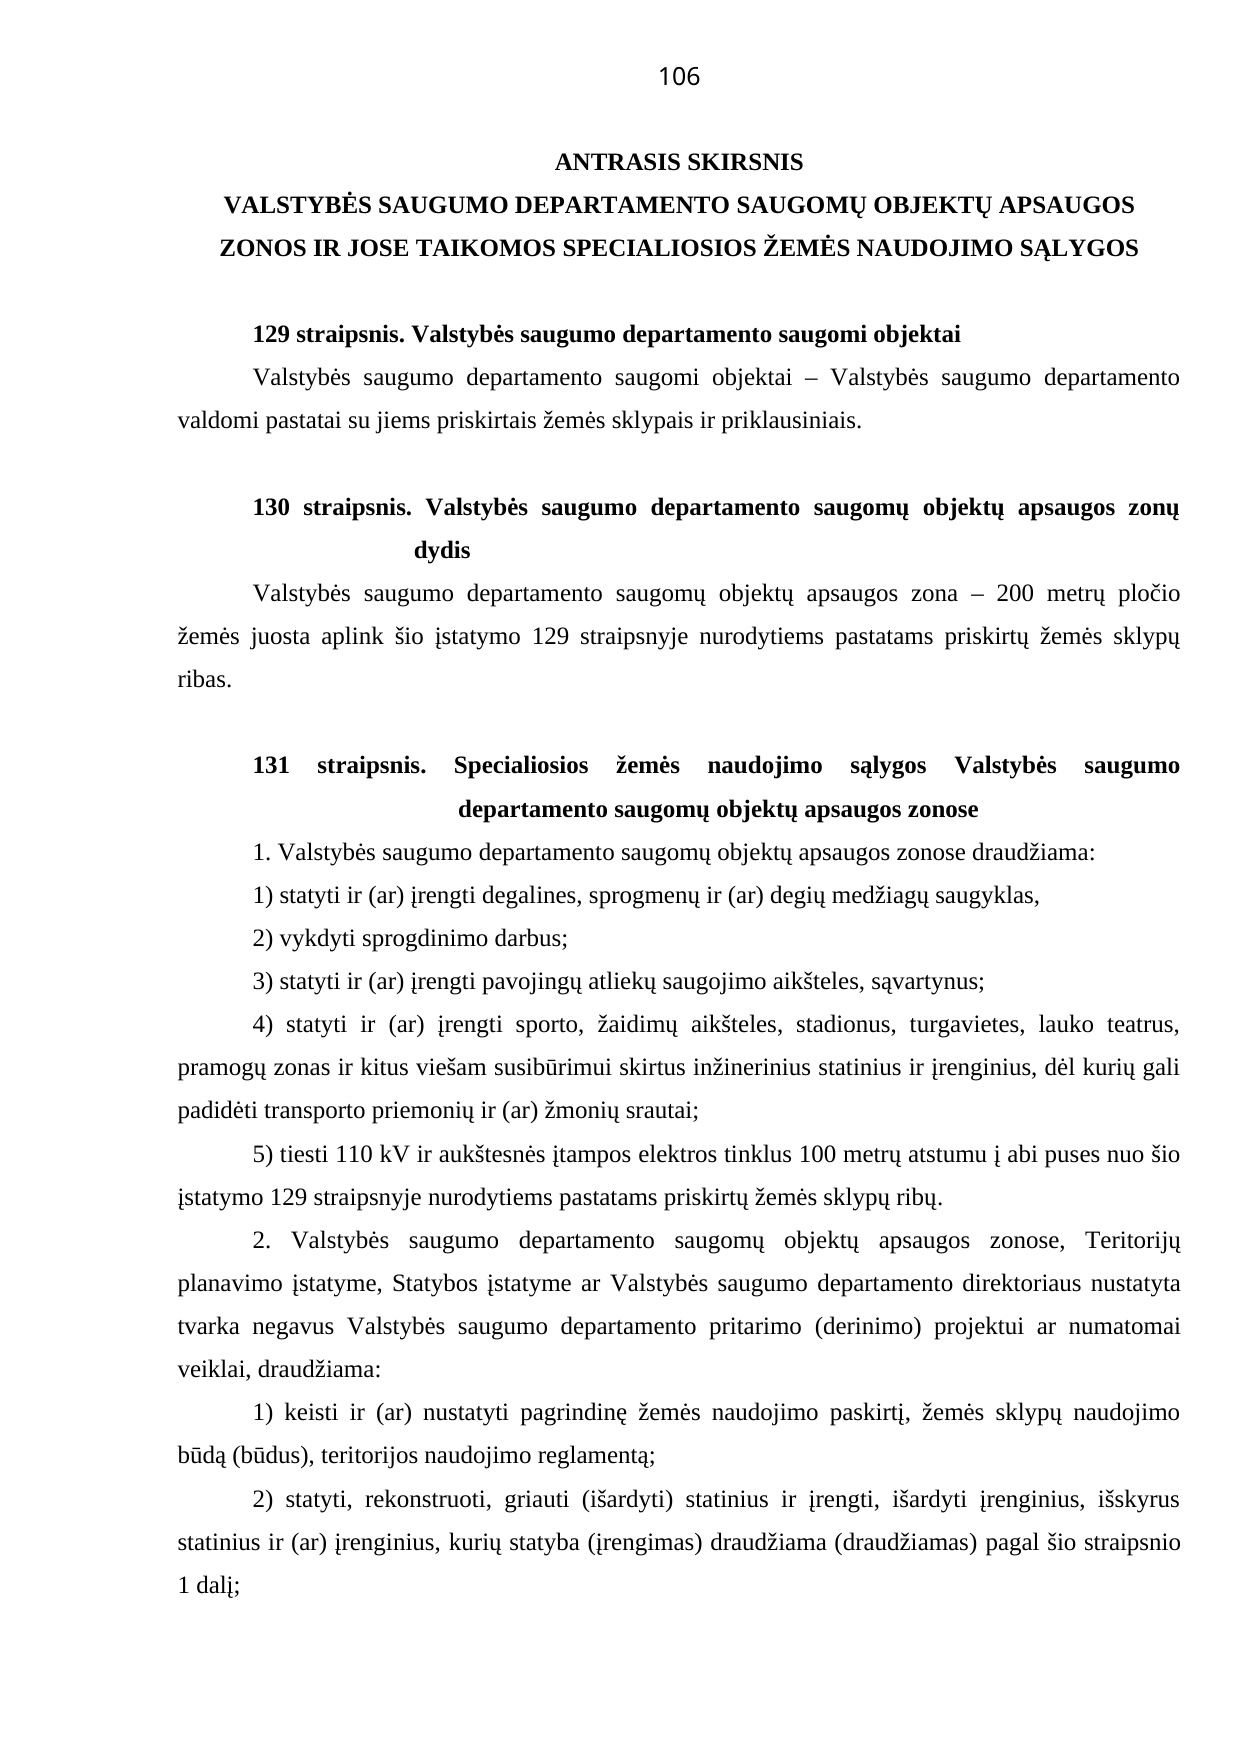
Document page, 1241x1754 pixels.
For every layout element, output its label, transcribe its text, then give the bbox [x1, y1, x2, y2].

text 4) statyti ir (ar) įrengti sporto, žaidimų aikšteles, stadionus, turgavietes, lauko teatrus, pramogų zonas ir kitus viešam susibūrimui skirtus inžinerinius statinius ir įrenginius, dėl kurių gali padidėti transporto priemonių ir (ar) žmonių srautai; [177, 1009, 1181, 1124]
text 129 straipsnis. Valstybės saugumo departamento saugomi objektai [177, 319, 1181, 348]
text 2. Valstybės saugumo departamento saugomų objektų apsaugos zonose, Teritorijų planavimo įstatyme, Statybos įstatyme ar Valstybės saugumo departamento direktoriaus nustatyta tvarka negavus Valstybės saugumo departamento pritarimo (derinimo) projektui ar numatomai veiklai, draudžiama: [177, 1225, 1181, 1383]
text 1) keisti ir (ar) nustatyti pagrindinę žemės naudojimo paskirtį, žemės sklypų naudojimo būdą (būdus), teritorijos naudojimo reglamentą; [177, 1397, 1181, 1469]
text ANTRASIS SKIRSNIS [177, 147, 1181, 176]
text VALSTYBĖS SAUGUMO DEPARTAMENTO SAUGOMŲ OBJEKTŲ APSAUGOS ZONOS IR JOSE TAIKOMOS SPECIALIOSIOS ŽEMĖS NAUDOJIMO SĄLYGOS [177, 190, 1181, 262]
text Valstybės saugumo departamento saugomi objektai – Valstybės saugumo departamento valdomi pastatai su jiems priskirtais žemės sklypais ir priklausiniais. [177, 362, 1181, 434]
text 5) tiesti 110 kV ir aukštesnės įtampos elektros tinklus 100 metrų atstumu į abi puses nuo šio įstatymo 129 straipsnyje nurodytiems pastatams priskirtų žemės sklypų ribų. [177, 1139, 1181, 1211]
text Valstybės saugumo departamento saugomų objektų apsaugos zona – 200 metrų pločio žemės juosta aplink šio įstatymo 129 straipsnyje nurodytiems pastatams priskirtų žemės sklypų ribas. [177, 578, 1181, 693]
text 131 straipsnis. Specialiosios žemės naudojimo sąlygos Valstybės saugumo departamento saugomų objektų apsaugos zonose [252, 751, 1181, 822]
text 1. Valstybės saugumo departamento saugomų objektų apsaugos zonose draudžiama: [177, 837, 1181, 866]
text 3) statyti ir (ar) įrengti pavojingų atliekų saugojimo aikšteles, sąvartynus; [177, 966, 1181, 995]
text 130 straipsnis. Valstybės saugumo departamento saugomų objektų apsaugos zonų dydis [252, 492, 1181, 564]
text 1) statyti ir (ar) įrengti degalines, sprogmenų ir (ar) degių medžiagų saugyklas, [177, 880, 1181, 909]
text 2) statyti, rekonstruoti, griauti (išardyti) statinius ir įrengti, išardyti įrenginius, išskyrus statinius ir (ar) įrenginius, kurių statyba (įrengimas) draudžiama (draudžiamas) pagal šio straipsnio 1 dalį; [177, 1484, 1181, 1599]
text 2) vykdyti sprogdinimo darbus; [177, 923, 1181, 952]
